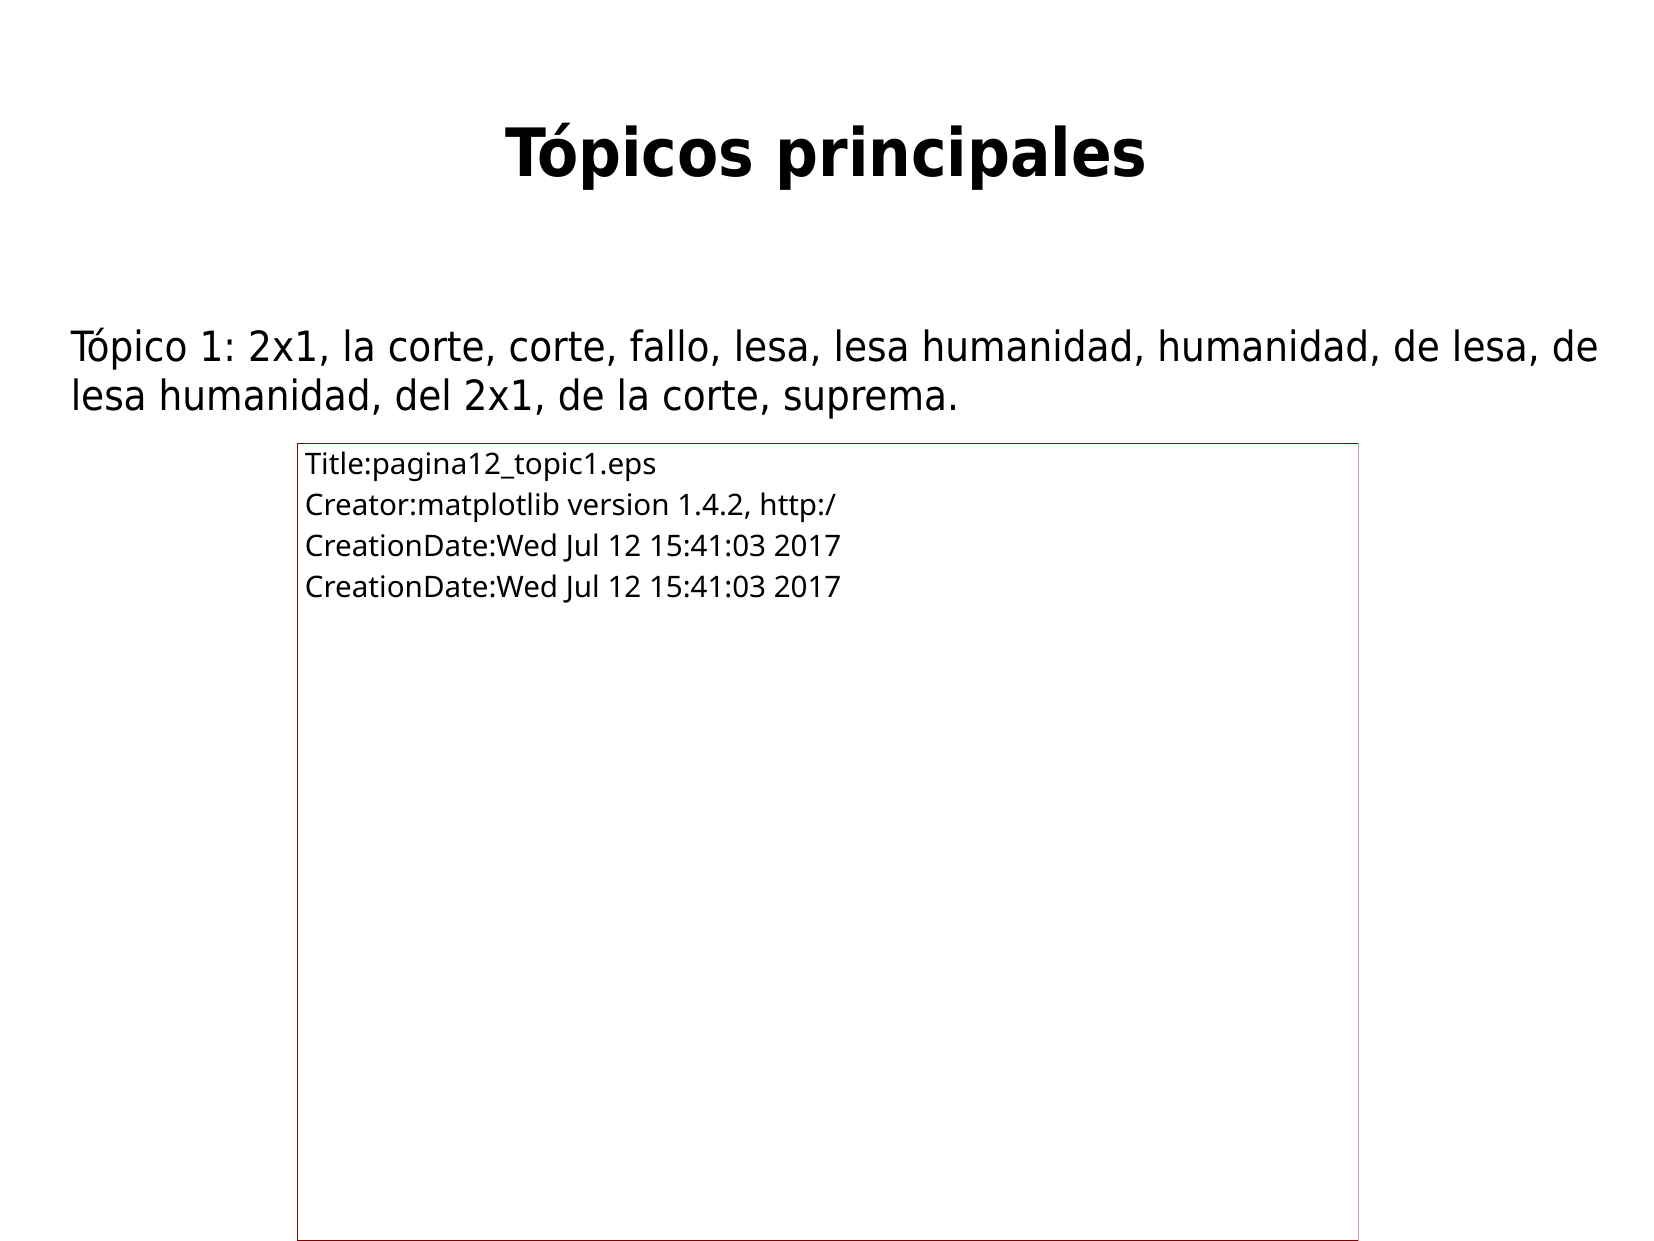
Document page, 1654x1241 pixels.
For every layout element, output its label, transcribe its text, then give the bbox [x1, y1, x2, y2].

text_box Tópico 1: 2x1, la corte, corte, fallo, lesa, lesa humanidad, humanidad, de lesa, de lesa humanidad, del 2x1, de la corte, suprema. [55, 315, 1654, 478]
picture [295, 441, 1359, 1241]
title Tópicos principales [82, 49, 1571, 257]
